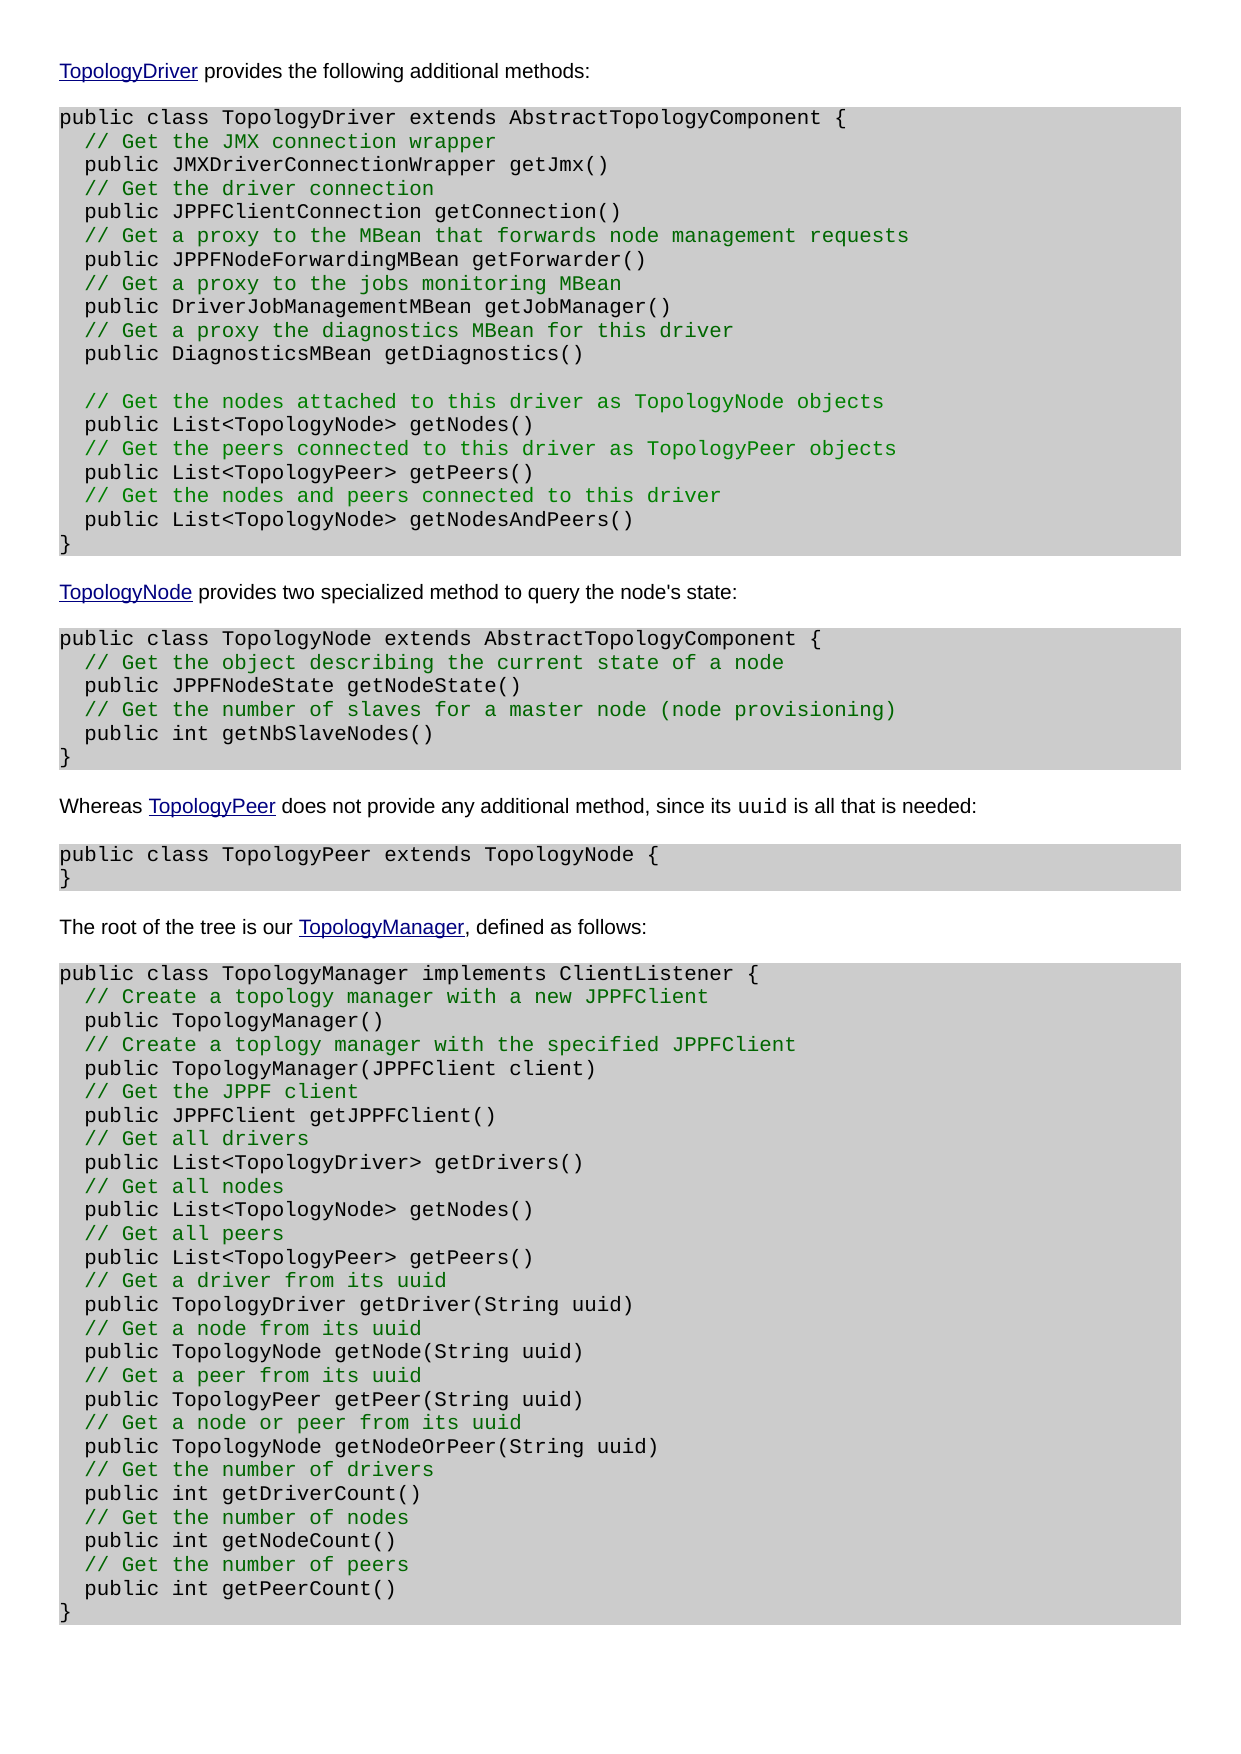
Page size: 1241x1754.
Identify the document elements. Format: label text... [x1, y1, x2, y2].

text // Get the nodes attached to this driver as TopologyNode objects [59, 391, 1181, 414]
text Whereas TopologyPeer does not provide any additional method, since its uuid is all that is needed: [59, 794, 1181, 820]
text public int getNodeCount() [59, 1530, 1181, 1554]
text // Create a topology manager with a new JPPFClient [59, 987, 1181, 1010]
text // Get the object describing the current state of a node [59, 652, 1181, 675]
text } [59, 867, 1181, 891]
text // Get a proxy the diagnostics MBean for this driver [59, 320, 1181, 343]
text public int getPeerCount() [59, 1578, 1181, 1601]
text // Get all peers [59, 1223, 1181, 1247]
text TopologyNode provides two specialized method to query the node's state: [59, 580, 1181, 604]
text public TopologyNode getNodeOrPeer(String uuid) [59, 1436, 1181, 1459]
text public int getNbSlaveNodes() [59, 723, 1181, 746]
text public List<TopologyPeer> getPeers() [59, 1247, 1181, 1270]
text public List<TopologyPeer> getPeers() [59, 462, 1181, 485]
text public class TopologyDriver extends AbstractTopologyComponent { [59, 107, 1181, 131]
text public List<TopologyNode> getNodesAndPeers() [59, 509, 1181, 533]
text public class TopologyPeer extends TopologyNode { [59, 844, 1181, 867]
text // Get all nodes [59, 1176, 1181, 1199]
text public TopologyNode getNode(String uuid) [59, 1341, 1181, 1365]
text TopologyDriver provides the following additional methods: [59, 59, 1181, 83]
text // Get a proxy to the jobs monitoring MBean [59, 272, 1181, 296]
text } [59, 1601, 1181, 1625]
text } [59, 533, 1181, 556]
text public TopologyDriver getDriver(String uuid) [59, 1294, 1181, 1318]
text // Get the number of drivers [59, 1459, 1181, 1483]
text // Get the JPPF client [59, 1081, 1181, 1105]
text public JPPFClient getJPPFClient() [59, 1105, 1181, 1128]
text // Get a proxy to the MBean that forwards node management requests [59, 225, 1181, 249]
text public List<TopologyNode> getNodes() [59, 414, 1181, 438]
text // Get the nodes and peers connected to this driver [59, 485, 1181, 509]
text // Get a peer from its uuid [59, 1365, 1181, 1388]
text // Get the driver connection [59, 178, 1181, 202]
text // Get the peers connected to this driver as TopologyPeer objects [59, 438, 1181, 462]
text public class TopologyNode extends AbstractTopologyComponent { [59, 628, 1181, 652]
text public JPPFNodeForwardingMBean getForwarder() [59, 249, 1181, 272]
text // Get the number of peers [59, 1554, 1181, 1578]
text public class TopologyManager implements ClientListener { [59, 963, 1181, 987]
text public JMXDriverConnectionWrapper getJmx() [59, 154, 1181, 178]
text public List<TopologyDriver> getDrivers() [59, 1152, 1181, 1176]
text } [59, 746, 1181, 770]
text // Get all drivers [59, 1128, 1181, 1152]
text // Get the number of slaves for a master node (node provisioning) [59, 699, 1181, 723]
text public TopologyManager() [59, 1010, 1181, 1034]
text public DriverJobManagementMBean getJobManager() [59, 296, 1181, 320]
text // Get the number of nodes [59, 1507, 1181, 1530]
text // Get a node or peer from its uuid [59, 1412, 1181, 1436]
text // Create a toplogy manager with the specified JPPFClient [59, 1034, 1181, 1057]
text public TopologyPeer getPeer(String uuid) [59, 1388, 1181, 1412]
text // Get the JMX connection wrapper [59, 131, 1181, 154]
text public TopologyManager(JPPFClient client) [59, 1057, 1181, 1081]
text public List<TopologyNode> getNodes() [59, 1199, 1181, 1223]
text public DiagnosticsMBean getDiagnostics() [59, 343, 1181, 367]
text public JPPFClientConnection getConnection() [59, 202, 1181, 225]
text public JPPFNodeState getNodeState() [59, 675, 1181, 699]
text public int getDriverCount() [59, 1483, 1181, 1507]
text // Get a driver from its uuid [59, 1270, 1181, 1294]
text The root of the tree is our TopologyManager, defined as follows: [59, 915, 1181, 939]
text // Get a node from its uuid [59, 1318, 1181, 1341]
